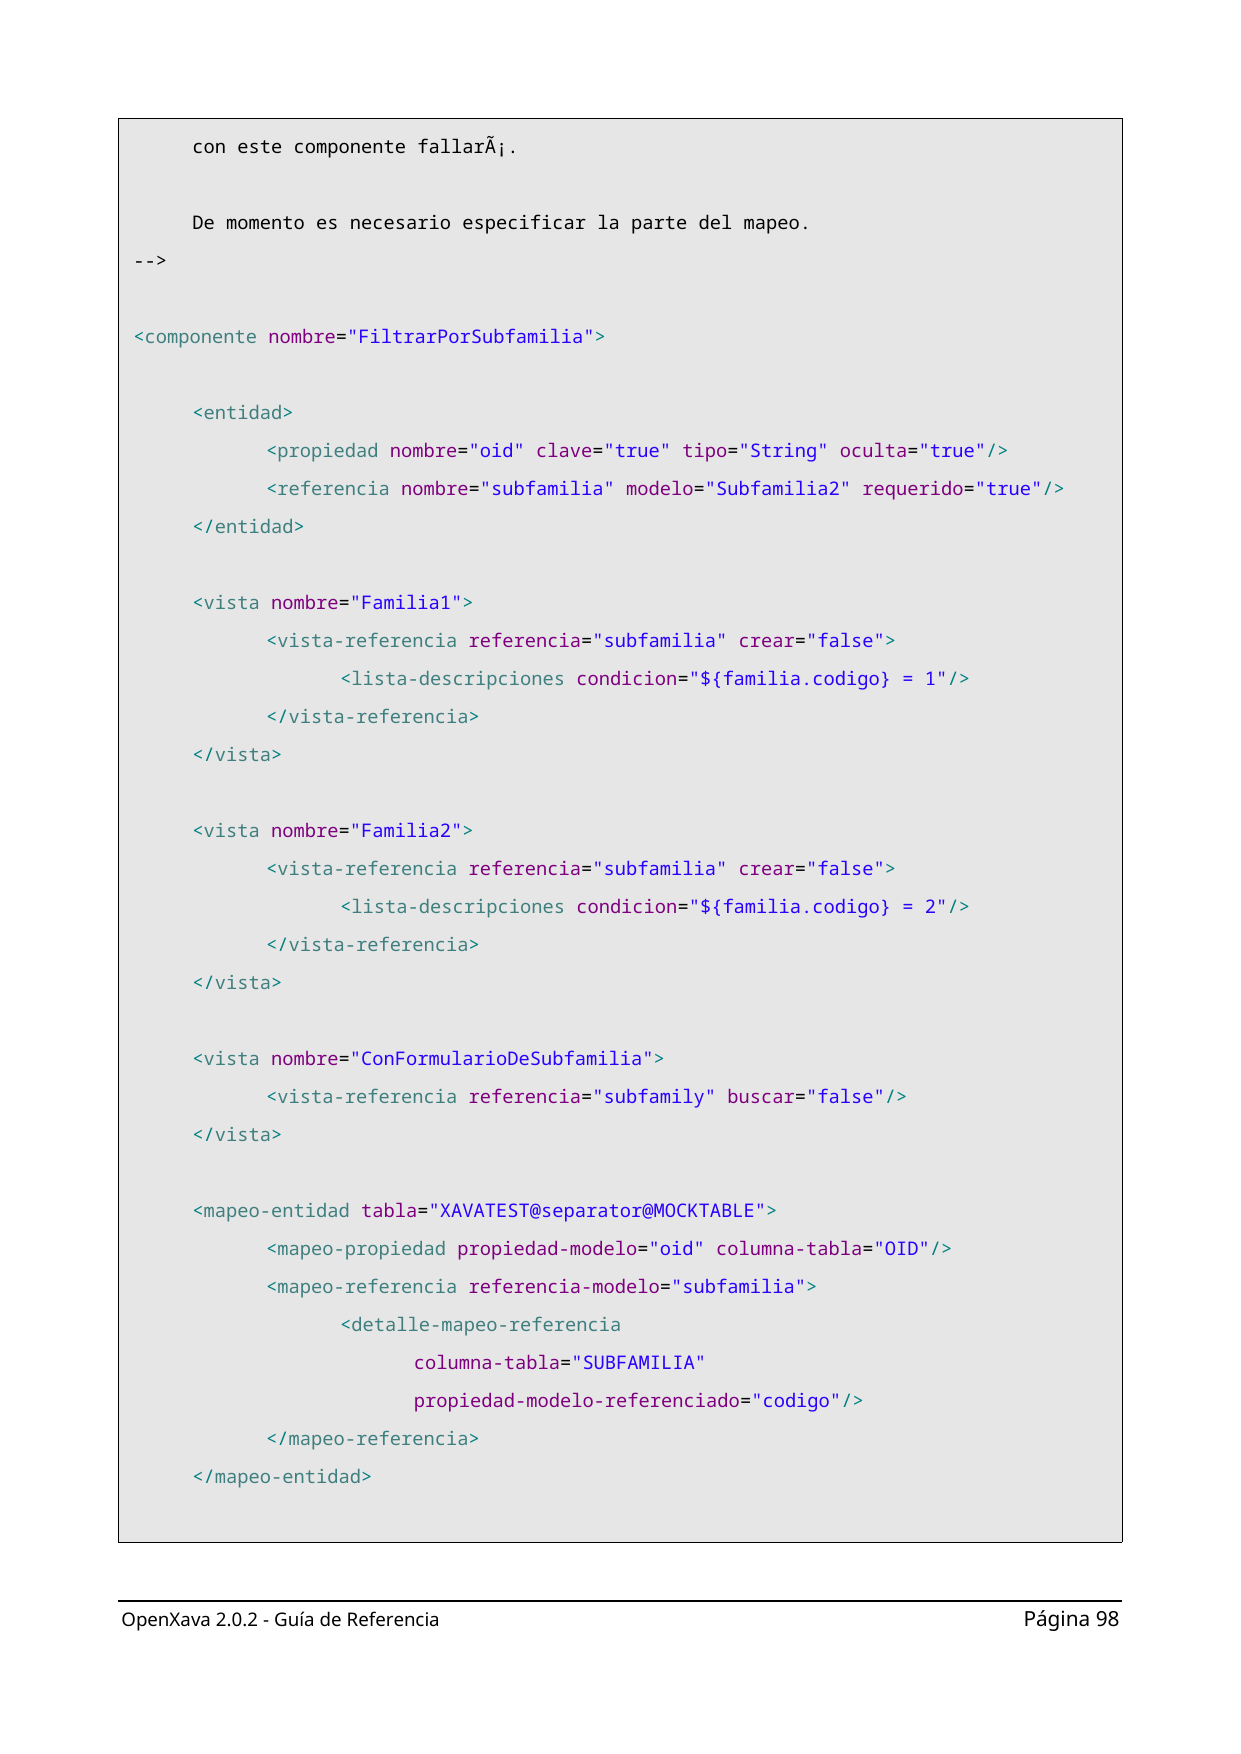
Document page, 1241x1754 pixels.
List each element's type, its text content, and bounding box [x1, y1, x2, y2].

text <referencia nombre="subfamilia" modelo="Subfamilia2" requerido="true"/> [119, 460, 1122, 498]
text <vista nombre="Familia2"> [119, 802, 1122, 841]
text De momento es necesario especificar la parte del mapeo. [119, 194, 1122, 232]
text <componente nombre="FiltrarPorSubfamilia"> [119, 308, 1122, 346]
text </mapeo-referencia> [119, 1411, 1122, 1449]
text </vista> [119, 954, 1122, 993]
text <vista-referencia referencia="subfamilia" crear="false"> [119, 841, 1122, 878]
text <vista-referencia referencia="subfamily" buscar="false"/> [119, 1069, 1122, 1107]
text <entidad> [119, 384, 1122, 422]
text <mapeo-referencia referencia-modelo="subfamilia"> [119, 1259, 1122, 1297]
text <lista-descripciones condicion="${familia.codigo} = 1"/> [119, 650, 1122, 688]
text </mapeo-entidad> [119, 1449, 1122, 1487]
text <vista nombre="ConFormularioDeSubfamilia"> [119, 1031, 1122, 1069]
text </entidad> [119, 498, 1122, 536]
text </vista> [119, 726, 1122, 764]
text propiedad-modelo-referenciado="codigo"/> [119, 1373, 1122, 1411]
text <propiedad nombre="oid" clave="true" tipo="String" oculta="true"/> [119, 422, 1122, 460]
text <vista-referencia referencia="subfamilia" crear="false"> [119, 612, 1122, 650]
text <vista nombre="Familia1"> [119, 574, 1122, 612]
text con este componente fallarÃ¡. [119, 119, 1122, 156]
text <mapeo-propiedad propiedad-modelo="oid" columna-tabla="OID"/> [119, 1221, 1122, 1259]
text </vista-referencia> [119, 688, 1122, 726]
text <mapeo-entidad tabla="XAVATEST@separator@MOCKTABLE"> [119, 1183, 1122, 1221]
text <detalle-mapeo-referencia [119, 1297, 1122, 1335]
text --> [119, 232, 1122, 270]
text </vista-referencia> [119, 917, 1122, 954]
text columna-tabla="SUBFAMILIA" [119, 1335, 1122, 1373]
text <lista-descripciones condicion="${familia.codigo} = 2"/> [119, 878, 1122, 917]
text </vista> [119, 1107, 1122, 1145]
